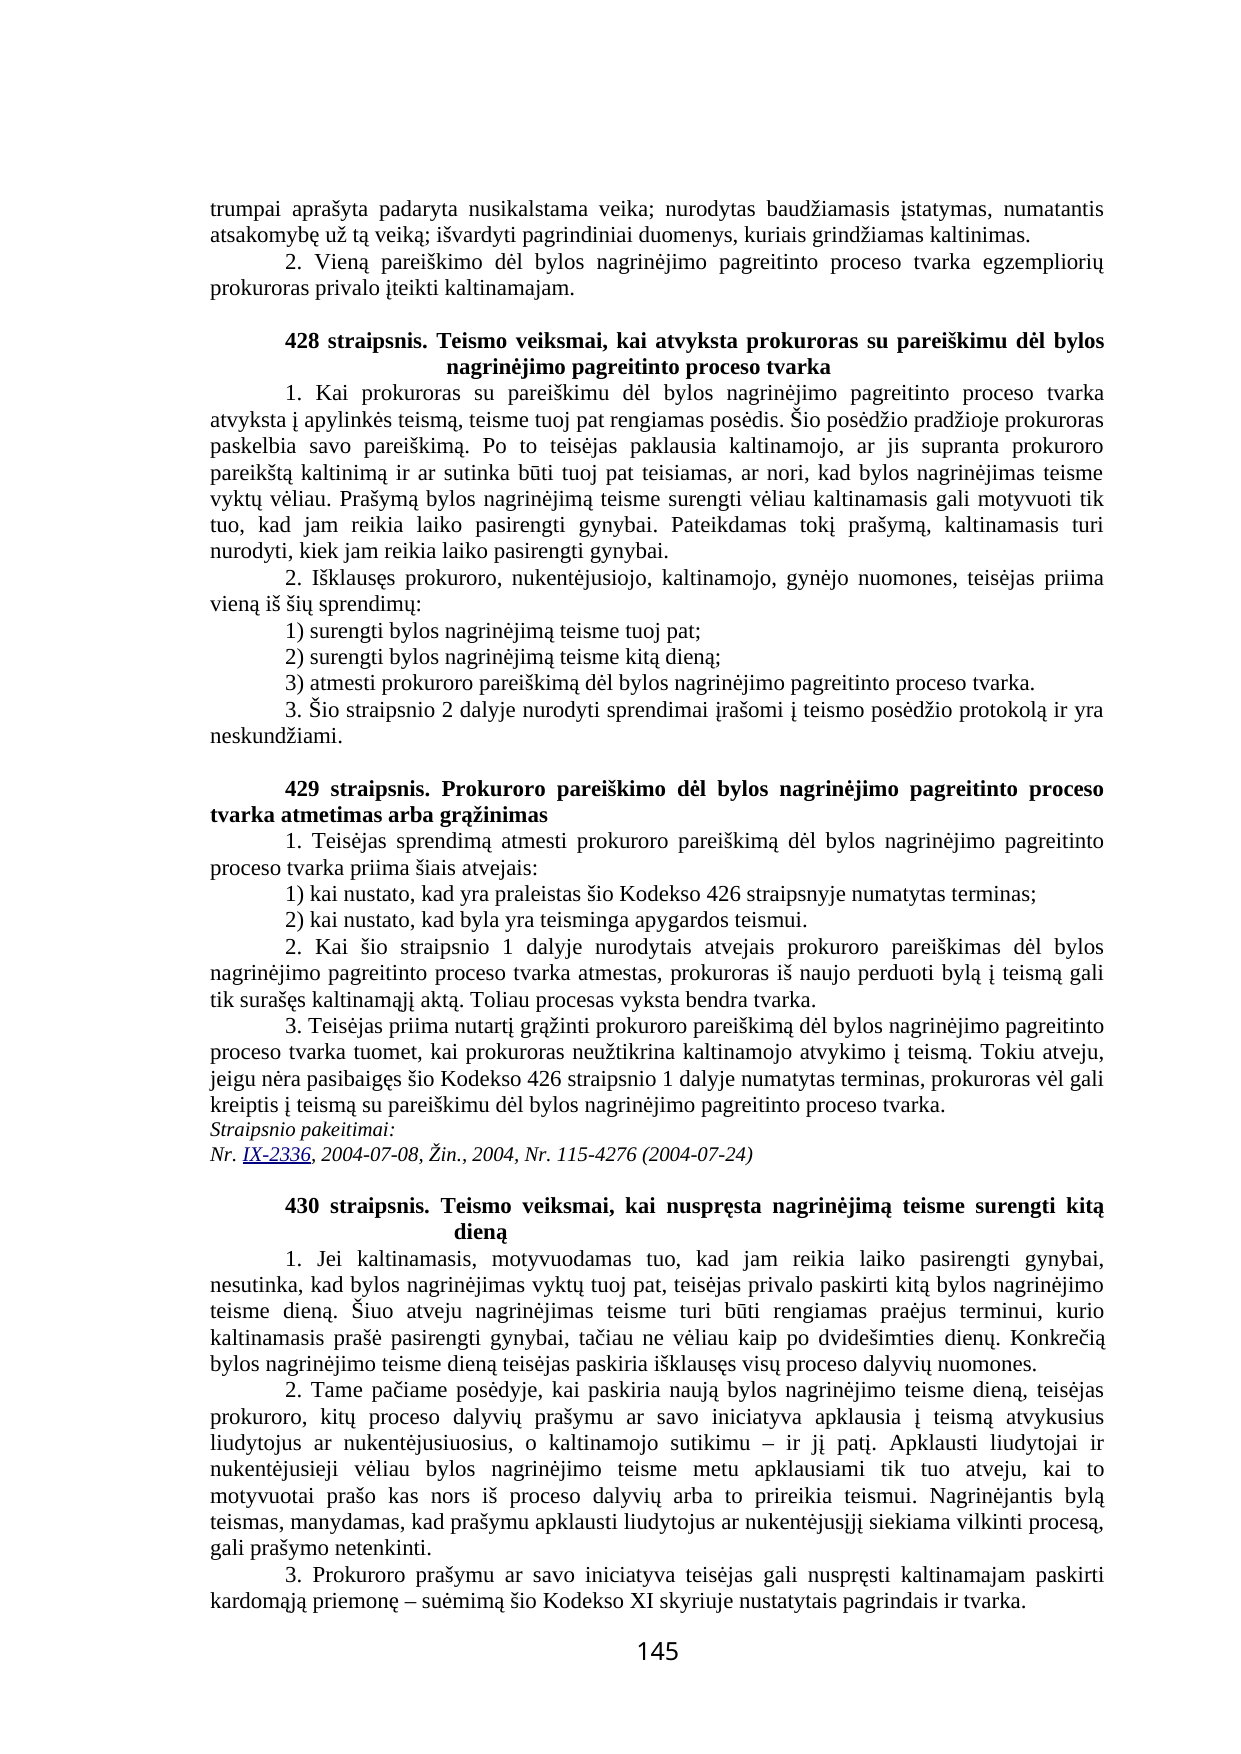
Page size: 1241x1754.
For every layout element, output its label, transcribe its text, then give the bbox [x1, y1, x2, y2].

text 2. Kai šio straipsnio 1 dalyje nurodytais atvejais prokuroro pareiškimas dėl bylos nagrinėjimo pagreitinto proceso tvarka atmestas, prokuroras iš naujo perduoti bylą į teismą gali tik surašęs kaltinamąjį aktą. Toliau procesas vyksta bendra tvarka. [210, 933, 1106, 1012]
text 2) kai nustato, kad byla yra teisminga apygardos teismui. [210, 907, 1106, 933]
text 3. Šio straipsnio 2 dalyje nurodyti sprendimai įrašomi į teismo posėdžio protokolą ir yra neskundžiami. [210, 696, 1106, 748]
text 1. Teisėjas sprendimą atmesti prokuroro pareiškimą dėl bylos nagrinėjimo pagreitinto proceso tvarka priima šiais atvejais: [210, 827, 1106, 880]
text 428 straipsnis. Teismo veiksmai, kai atvyksta prokuroras su pareiškimu dėl bylos nagrinėjimo pagreitinto proceso tvarka [285, 327, 1106, 379]
text Nr. IX-2336, 2004-07-08, Žin., 2004, Nr. 115-4276 (2004-07-24) [210, 1141, 1106, 1166]
text 1) kai nustato, kad yra praleistas šio Kodekso 426 straipsnyje numatytas terminas; [210, 880, 1106, 907]
text 2) surengti bylos nagrinėjimą teisme kitą dieną; [210, 643, 1106, 669]
text 3. Teisėjas priima nutartį grąžinti prokuroro pareiškimą dėl bylos nagrinėjimo pagreitinto proceso tvarka tuomet, kai prokuroras neužtikrina kaltinamojo atvykimo į teismą. Tokiu atveju, jeigu nėra pasibaigęs šio Kodekso 426 straipsnio 1 dalyje numatytas terminas, prokuroras vėl gali kreiptis į teismą su pareiškimu dėl bylos nagrinėjimo pagreitinto proceso tvarka. [210, 1012, 1106, 1117]
text 1) surengti bylos nagrinėjimą teisme tuoj pat; [210, 617, 1106, 643]
text 1. Jei kaltinamasis, motyvuodamas tuo, kad jam reikia laiko pasirengti gynybai, nesutinka, kad bylos nagrinėjimas vyktų tuoj pat, teisėjas privalo paskirti kitą bylos nagrinėjimo teisme dieną. Šiuo atveju nagrinėjimas teisme turi būti rengiamas praėjus terminui, kurio kaltinamasis prašė pasirengti gynybai, tačiau ne vėliau kaip po dvidešimties dienų. Konkrečią bylos nagrinėjimo teisme dieną teisėjas paskiria išklausęs visų proceso dalyvių nuomones. [210, 1244, 1106, 1376]
text Straipsnio pakeitimai: [210, 1117, 1106, 1141]
text 2. Išklausęs prokuroro, nukentėjusiojo, kaltinamojo, gynėjo nuomones, teisėjas priima vieną iš šių sprendimų: [210, 564, 1106, 617]
text 430 straipsnis. Teismo veiksmai, kai nuspręsta nagrinėjimą teisme surengti kitą dieną [285, 1192, 1106, 1244]
text 429 straipsnis. Prokuroro pareiškimo dėl bylos nagrinėjimo pagreitinto proceso tvarka atmetimas arba grąžinimas [210, 775, 1106, 827]
text 2. Tame pačiame posėdyje, kai paskiria naują bylos nagrinėjimo teisme dieną, teisėjas prokuroro, kitų proceso dalyvių prašymu ar savo iniciatyva apklausia į teismą atvykusius liudytojus ar nukentėjusiuosius, o kaltinamojo sutikimu – ir jį patį. Apklausti liudytojai ir nukentėjusieji vėliau bylos nagrinėjimo teisme metu apklausiami tik tuo atveju, kai to motyvuotai prašo kas nors iš proceso dalyvių arba to prireikia teismui. Nagrinėjantis bylą teismas, manydamas, kad prašymu apklausti liudytojus ar nukentėjusįjį siekiama vilkinti procesą, gali prašymo netenkinti. [210, 1376, 1106, 1561]
text 3) atmesti prokuroro pareiškimą dėl bylos nagrinėjimo pagreitinto proceso tvarka. [210, 669, 1106, 696]
text 2. Vieną pareiškimo dėl bylos nagrinėjimo pagreitinto proceso tvarka egzempliorių prokuroras privalo įteikti kaltinamajam. [210, 248, 1106, 300]
text trumpai aprašyta padaryta nusikalstama veika; nurodytas baudžiamasis įstatymas, numatantis atsakomybę už tą veiką; išvardyti pagrindiniai duomenys, kuriais grindžiamas kaltinimas. [210, 195, 1106, 248]
text 3. Prokuroro prašymu ar savo iniciatyva teisėjas gali nuspręsti kaltinamajam paskirti kardomąją priemonę – suėmimą šio Kodekso XI skyriuje nustatytais pagrindais ir tvarka. [210, 1561, 1106, 1613]
text 1. Kai prokuroras su pareiškimu dėl bylos nagrinėjimo pagreitinto proceso tvarka atvyksta į apylinkės teismą, teisme tuoj pat rengiamas posėdis. Šio posėdžio pradžioje prokuroras paskelbia savo pareiškimą. Po to teisėjas paklausia kaltinamojo, ar jis supranta prokuroro pareikštą kaltinimą ir ar sutinka būti tuoj pat teisiamas, ar nori, kad bylos nagrinėjimas teisme vyktų vėliau. Prašymą bylos nagrinėjimą teisme surengti vėliau kaltinamasis gali motyvuoti tik tuo, kad jam reikia laiko pasirengti gynybai. Pateikdamas tokį prašymą, kaltinamasis turi nurodyti, kiek jam reikia laiko pasirengti gynybai. [210, 379, 1106, 564]
